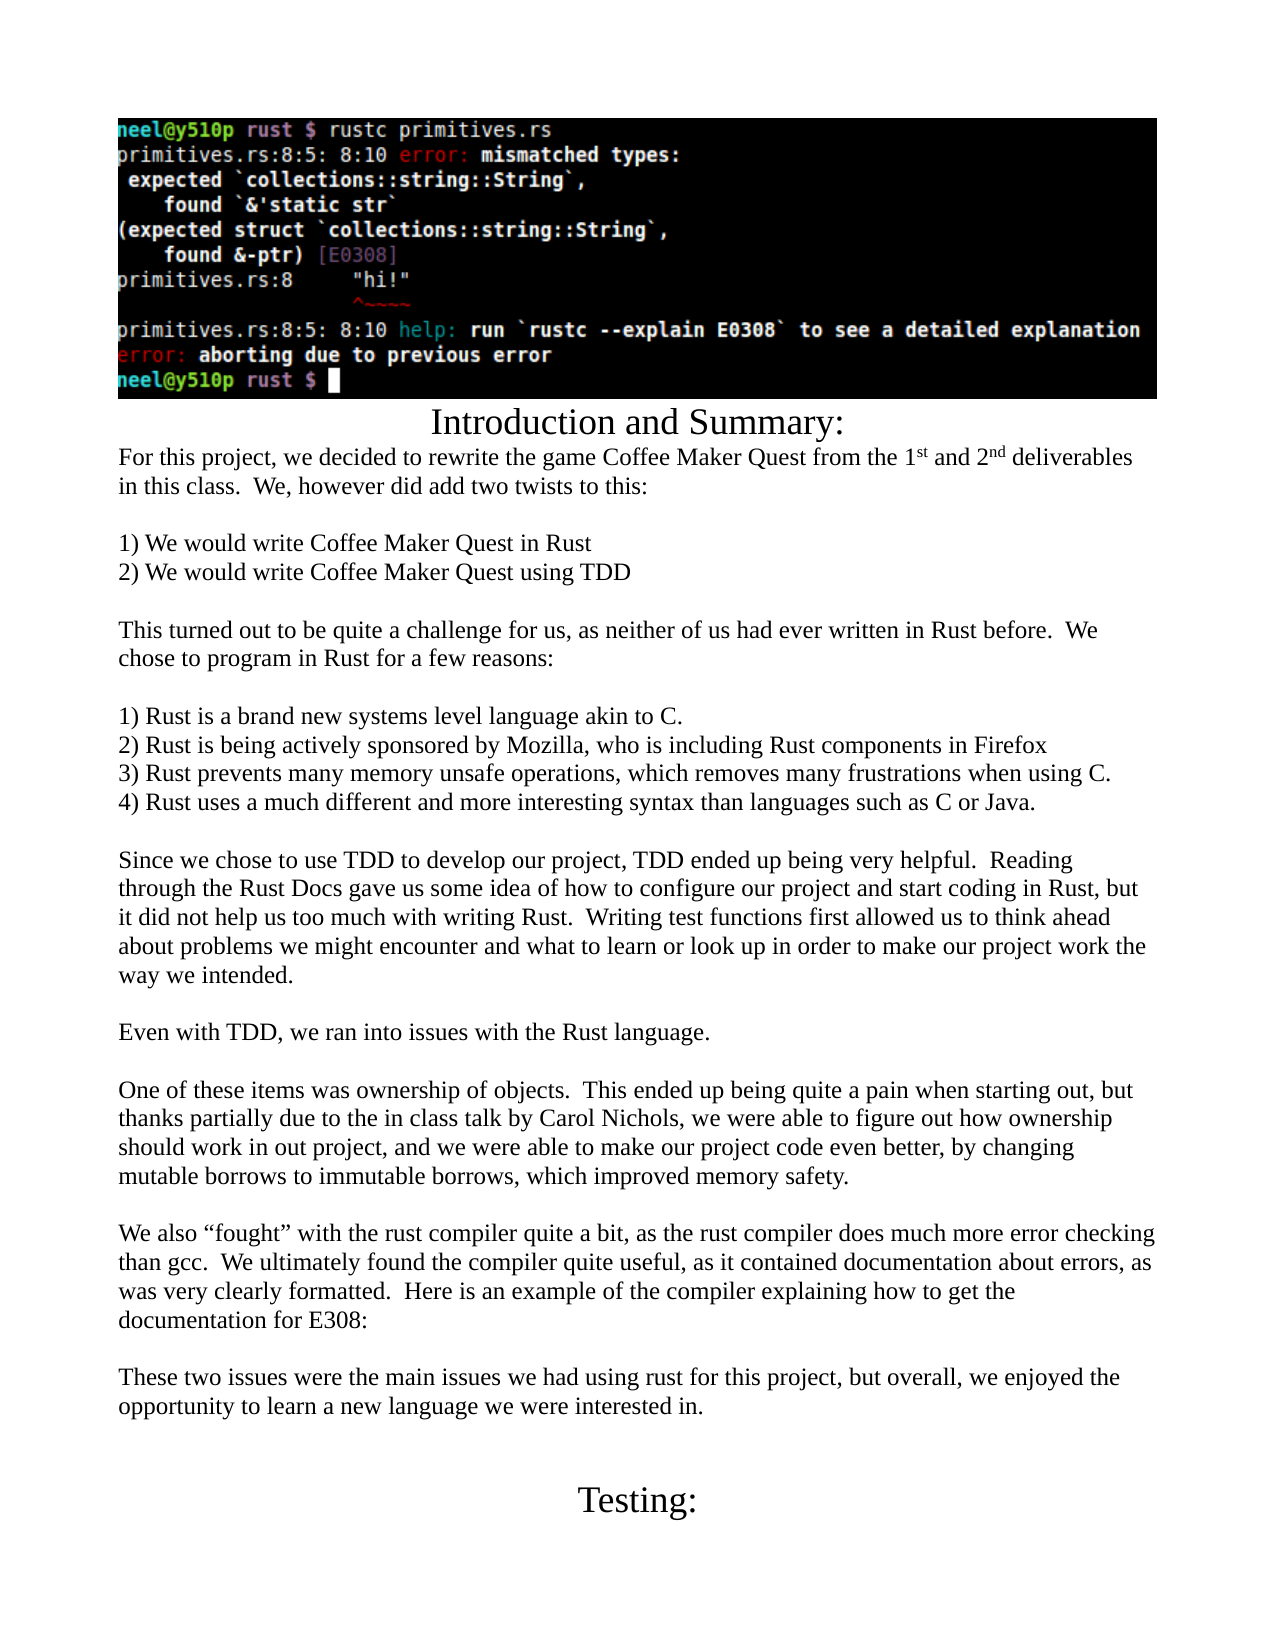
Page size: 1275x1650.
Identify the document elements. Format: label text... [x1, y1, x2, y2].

text 1) Rust is a brand new systems level language akin to C. [118, 701, 1157, 730]
text Since we chose to use TDD to develop our project, TDD ended up being very helpful. Reading through the Rust Docs gave us some idea of how to configure our project and start coding in Rust, but it did not help us too much with writing Rust. Writing test functions first allowed us to think ahead about problems we might encounter and what to learn or look up in order to make our project work the way we intended. [118, 845, 1157, 988]
text These two issues were the main issues we had using rust for this project, but overall, we enjoyed the opportunity to learn a new language we were interested in. [118, 1362, 1157, 1420]
text Even with TDD, we ran into issues with the Rust language. [118, 1017, 1157, 1046]
text For this project, we decided to rewrite the game Coffee Maker Quest from the 1st and 2nd deliverables in this class. We, however did add two twists to this: [118, 442, 1157, 500]
text 2) We would write Coffee Maker Quest using TDD [118, 557, 1157, 586]
text 4) Rust uses a much different and more interesting syntax than languages such as C or Java. [118, 787, 1157, 816]
text One of these items was ownership of objects. This ended up being quite a pain when starting out, but thanks partially due to the in class talk by Carol Nichols, we were able to figure out how ownership should work in out project, and we were able to make our project code even better, by changing mutable borrows to immutable borrows, which improved memory safety. [118, 1075, 1157, 1190]
text 2) Rust is being actively sponsored by Mozilla, who is including Rust components in Firefox [118, 730, 1157, 758]
text 1) We would write Coffee Maker Quest in Rust [118, 528, 1157, 557]
text Introduction and Summary: [118, 399, 1157, 442]
text 3) Rust prevents many memory unsafe operations, which removes many frustrations when using C. [118, 758, 1157, 787]
text This turned out to be quite a challenge for us, as neither of us had ever written in Rust before. We chose to program in Rust for a few reasons: [118, 615, 1157, 672]
text Testing: [118, 1477, 1157, 1520]
text We also “fought” with the rust compiler quite a bit, as the rust compiler does much more error checking than gcc. We ultimately found the compiler quite useful, as it contained documentation about errors, as was very clearly formatted. Here is an example of the compiler explaining how to get the documentation for E308: [118, 1218, 1157, 1333]
